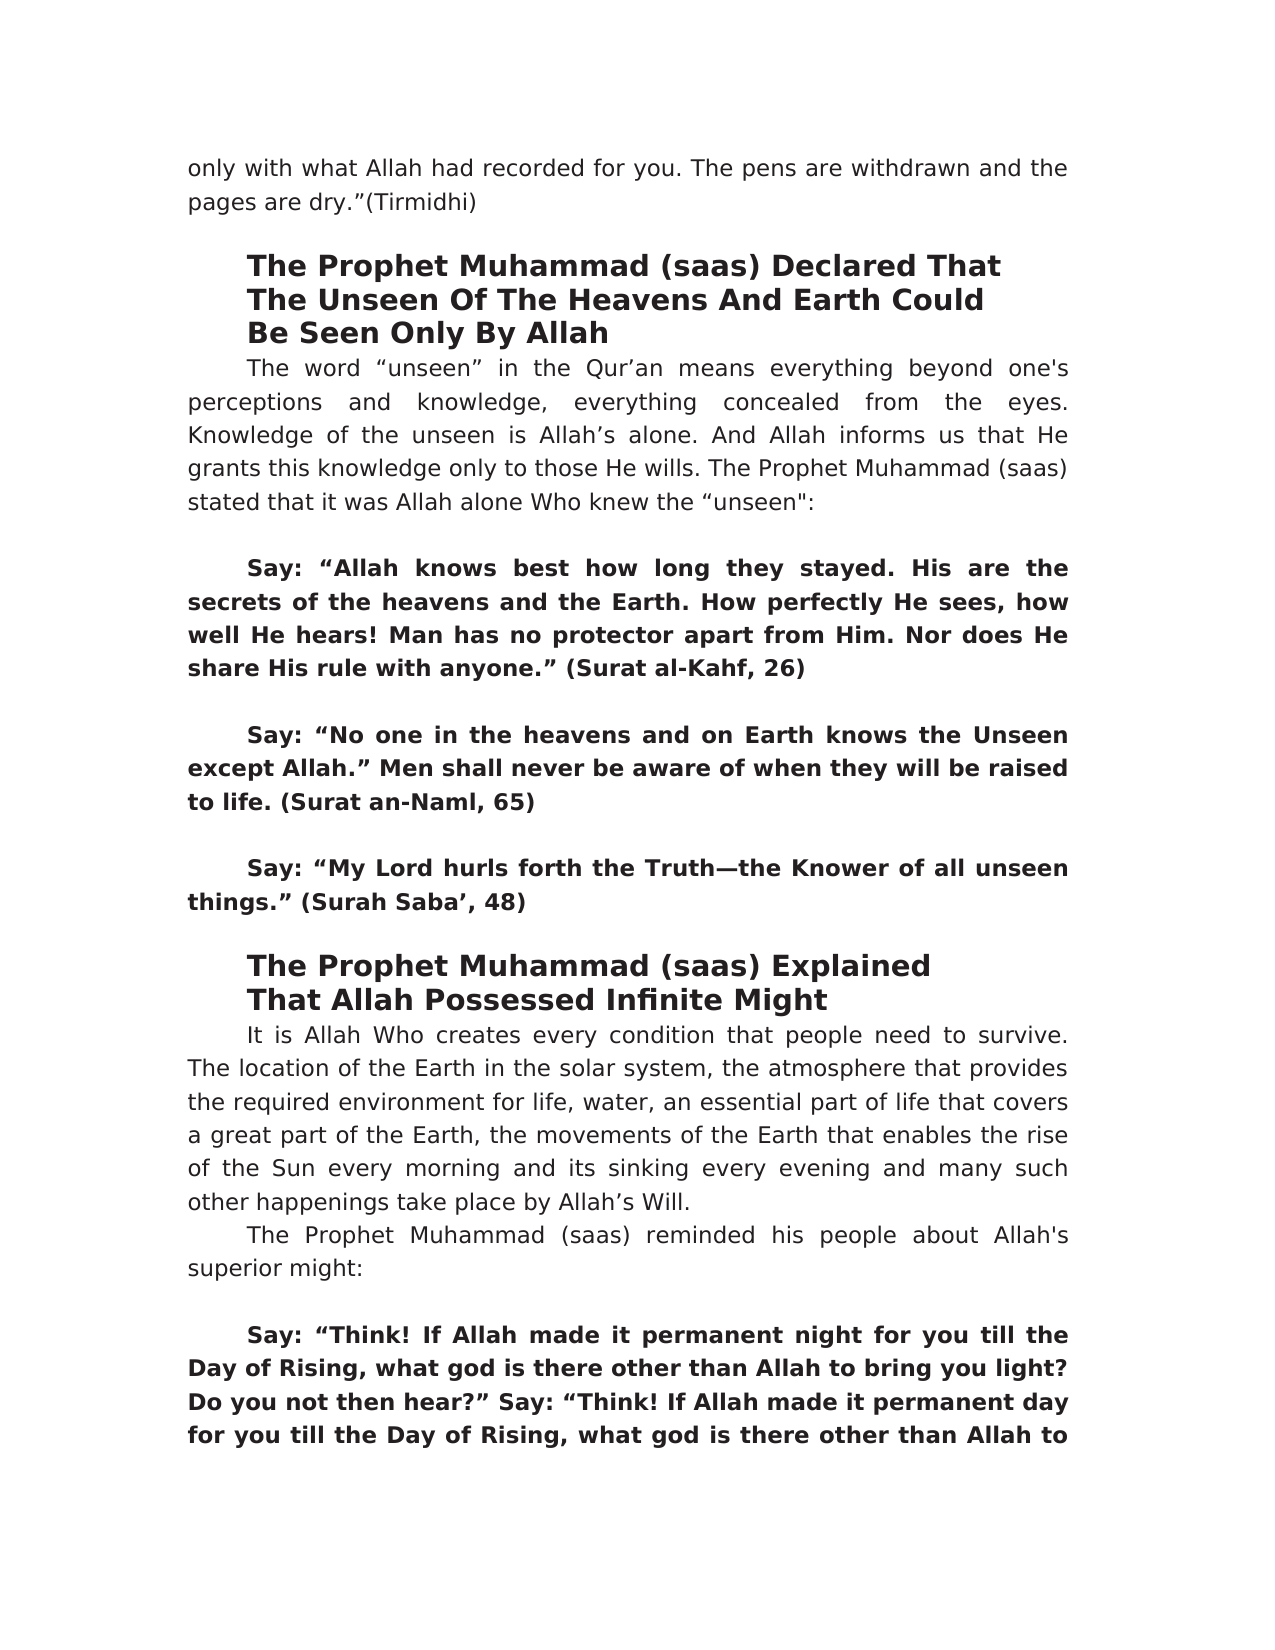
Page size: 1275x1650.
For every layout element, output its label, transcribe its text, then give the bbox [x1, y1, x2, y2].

text Say: “Think! If Allah made it permanent night for you till the Day of Rising, what god is there other than Allah to bring you light? Do you not then hear?” Say: “Think! If Allah made it permanent day for you till the Day of Rising, what god is there other than Allah to [187, 1317, 1070, 1450]
text Say: “No one in the heavens and on Earth knows the Unseen except Allah.” Men shall never be aware of when they will be raised to life. (Surat an-Naml, 65) [187, 717, 1070, 817]
text The word “unseen” in the Qur’an means everything beyond one's perceptions and knowledge, everything concealed from the eyes. Knowledge of the unseen is Allah’s alone. And Allah informs us that He grants this knowledge only to those He wills. The Prophet Muhammad (saas) stated that it was Allah alone Who knew the “unseen": [187, 350, 1070, 517]
text The Prophet Muhammad (saas) reminded his people about Allah's superior might: [187, 1217, 1070, 1283]
text That Allah Possessed Infinite Might [187, 983, 1070, 1017]
text Say: “My Lord hurls forth the Truth—the Knower of all unseen things.” (Surah Saba’, 48) [187, 850, 1070, 917]
text Say: “Allah knows best how long they stayed. His are the secrets of the heavens and the Earth. How perfectly He sees, how well He hears! Man has no protector apart from Him. Nor does He share His rule with anyone.” (Surat al-Kahf, 26) [187, 550, 1070, 683]
text The Prophet Muhammad (saas) Declared That [187, 250, 1070, 283]
text It is Allah Who creates every condition that people need to survive. The location of the Earth in the solar system, the atmosphere that provides the required environment for life, water, an essential part of life that covers a great part of the Earth, the movements of the Earth that enables the rise of the Sun every morning and its sinking every evening and many such other happenings take place by Allah’s Will. [187, 1017, 1070, 1217]
text Be Seen Only By Allah [187, 317, 1070, 350]
text The Unseen Of The Heavens And Earth Could [187, 283, 1070, 317]
text only with what Allah had recorded for you. The pens are withdrawn and the pages are dry.”(Tirmidhi) [187, 150, 1070, 217]
text The Prophet Muhammad (saas) Explained [187, 950, 1070, 983]
